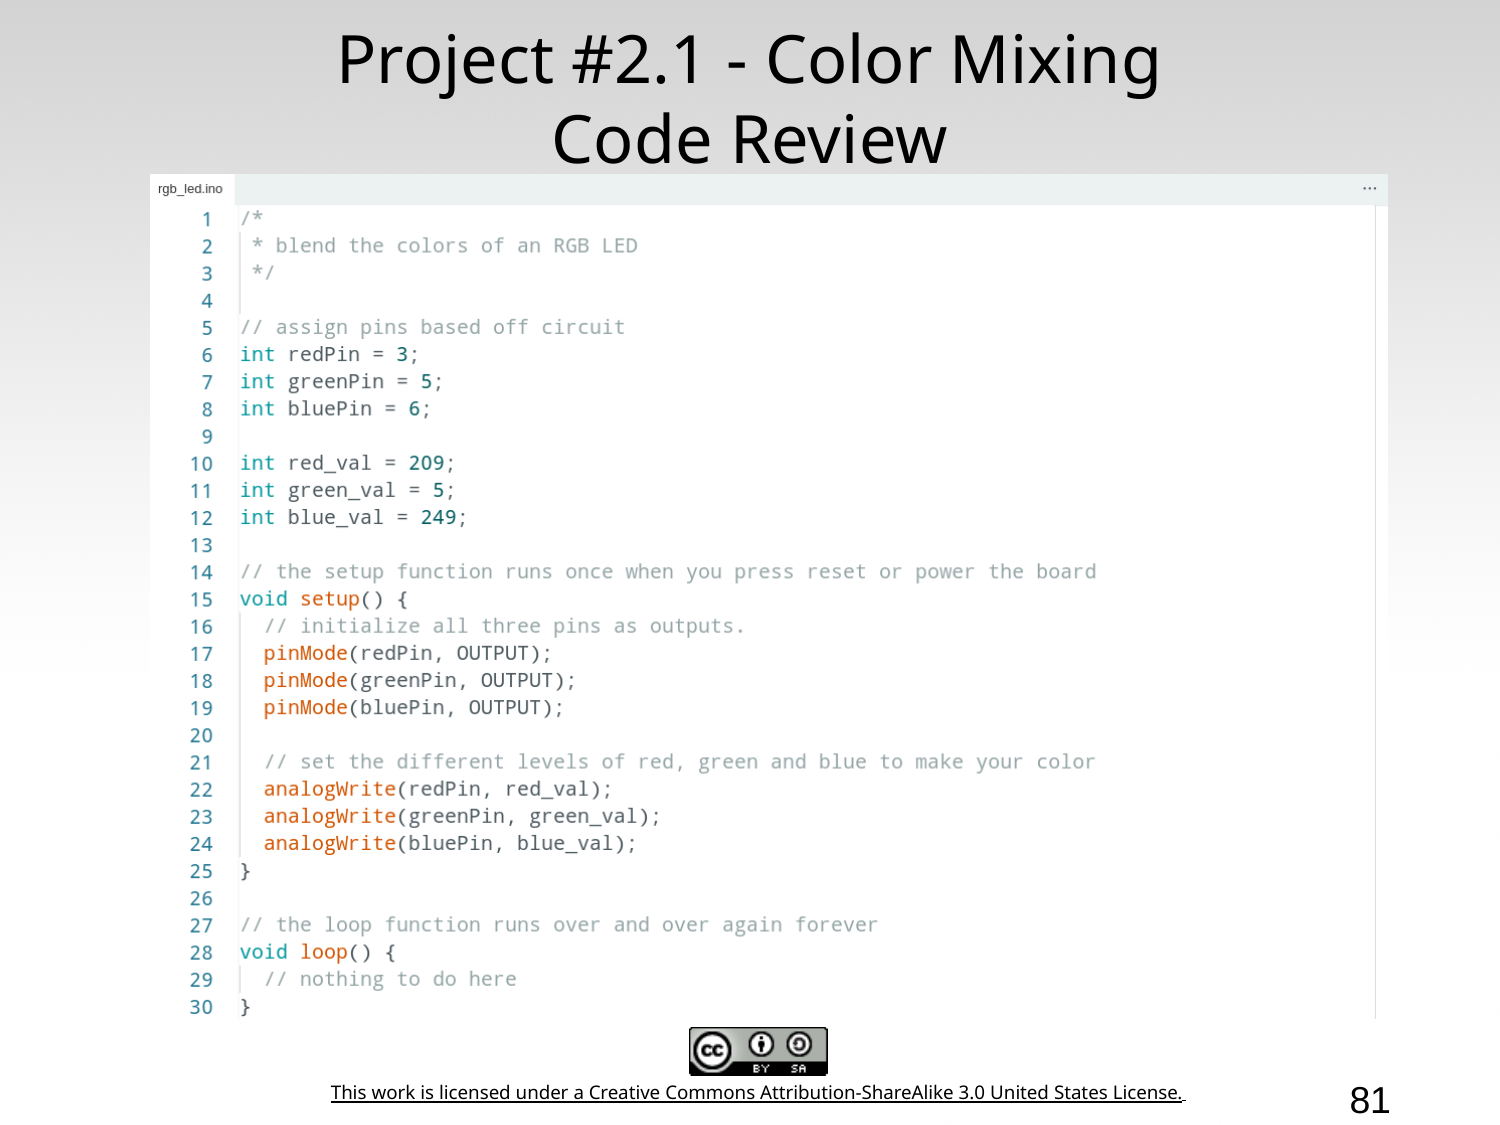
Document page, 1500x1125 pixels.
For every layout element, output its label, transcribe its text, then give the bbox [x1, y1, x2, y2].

title Project #2.1 - Color Mixing Code Review [112, 2, 1388, 190]
picture [0, 0, 1500, 1125]
